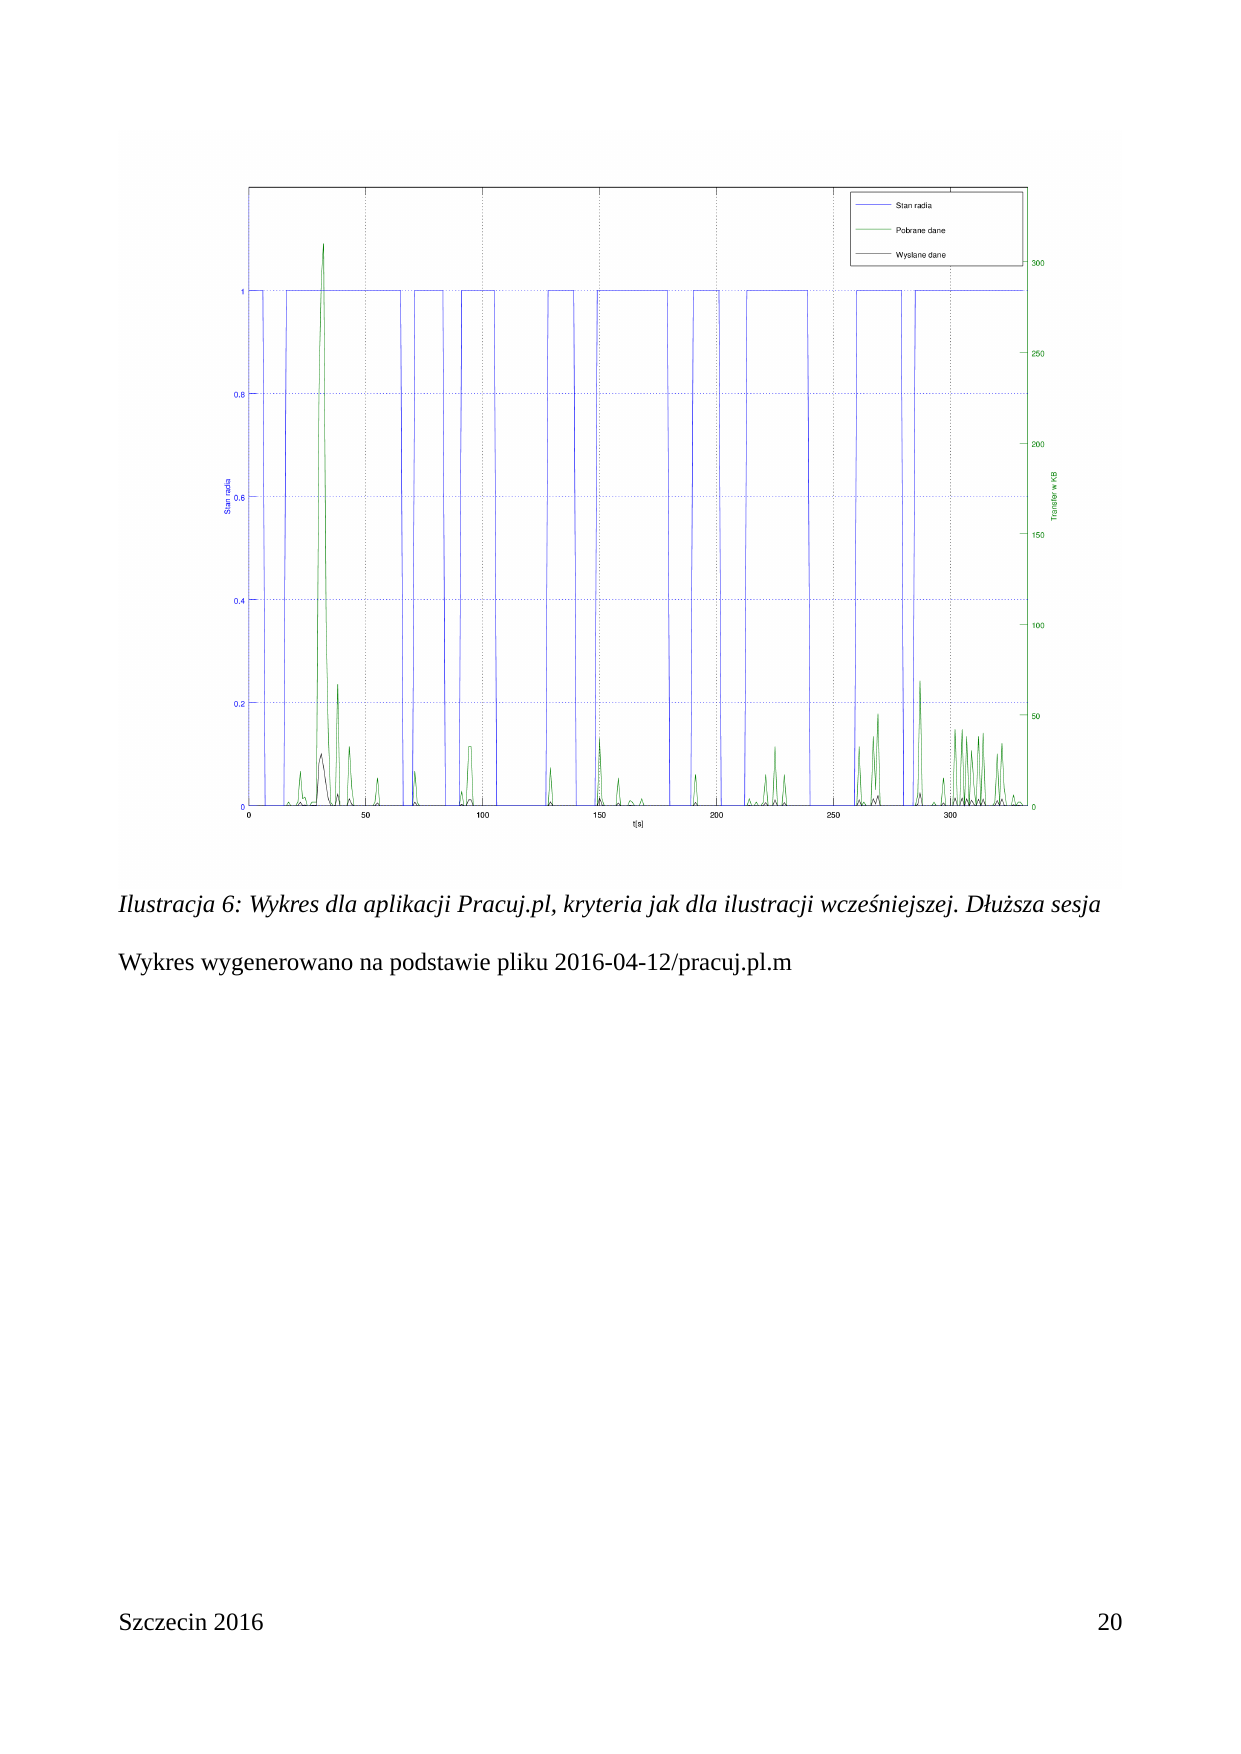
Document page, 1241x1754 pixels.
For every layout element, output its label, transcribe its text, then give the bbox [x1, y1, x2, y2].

picture [118, 130, 1123, 889]
text Ilustracja 6: Wykres dla aplikacji Pracuj.pl, kryteria jak dla ilustracji wcześniejszej. Dłuższa sesja [118, 889, 1122, 918]
text Wykres wygenerowano na podstawie pliku 2016-04-12/pracuj.pl.m [118, 918, 1122, 975]
text [118, 118, 1122, 130]
